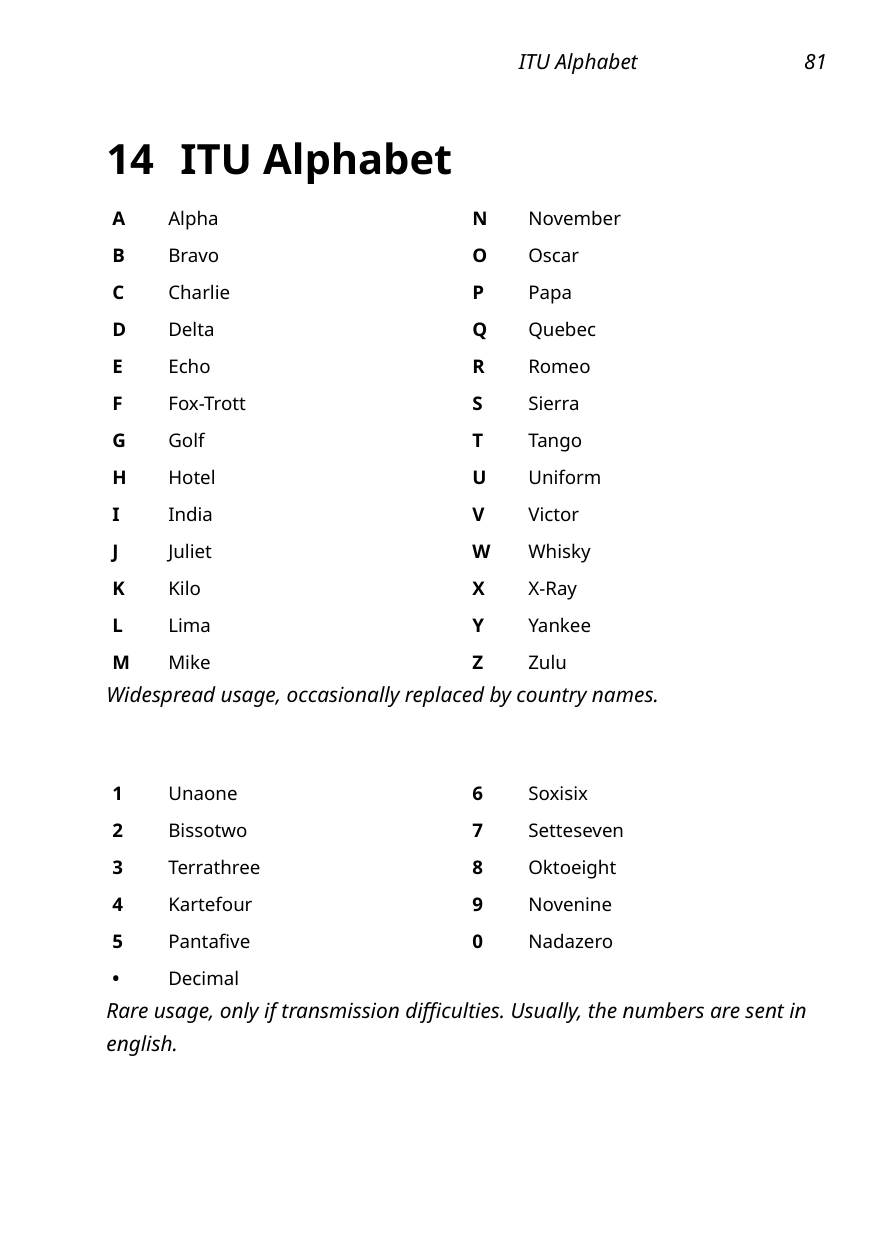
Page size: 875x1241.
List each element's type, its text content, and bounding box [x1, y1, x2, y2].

table_cell Quebec [523, 310, 827, 347]
table_cell Z [466, 643, 522, 680]
table_header A [106, 200, 162, 236]
table_cell X [466, 569, 522, 606]
table_cell R [466, 348, 522, 384]
table_cell Fox-Trott [162, 384, 466, 421]
table_cell Papa [523, 274, 827, 310]
table_cell E [106, 348, 162, 384]
table_cell W [466, 532, 522, 569]
table_cell Zulu [523, 643, 827, 680]
text Widespread usage, occasionally replaced by country names. [106, 680, 827, 709]
table_cell Victor [523, 495, 827, 532]
table_header Unaone [162, 775, 466, 812]
table_cell 7 [466, 812, 522, 848]
table_cell Yankee [523, 606, 827, 643]
table_cell 8 [466, 849, 522, 886]
table_cell Y [466, 606, 522, 643]
table_cell 0 [466, 923, 522, 959]
table_cell Oscar [523, 236, 827, 273]
table_cell V [466, 495, 522, 532]
table_cell B [106, 236, 162, 273]
table_cell India [162, 495, 466, 532]
table_cell Kartefour [162, 886, 466, 922]
table_cell Setteseven [523, 812, 827, 848]
table_cell 9 [466, 886, 522, 922]
table_cell Charlie [162, 274, 466, 310]
table_cell Tango [523, 421, 827, 458]
table_cell C [106, 274, 162, 310]
table_cell Juliet [162, 532, 466, 569]
table_cell F [106, 384, 162, 421]
table_header Alpha [162, 200, 466, 236]
table_cell U [466, 458, 522, 495]
table_cell P [466, 274, 522, 310]
table_header 6 [466, 775, 522, 812]
table_cell Echo [162, 348, 466, 384]
table_cell Romeo [523, 348, 827, 384]
table_header N [466, 200, 522, 236]
table_cell 3 [106, 849, 162, 886]
table_cell 2 [106, 812, 162, 848]
table_cell Q [466, 310, 522, 347]
table_cell Pantafive [162, 923, 466, 959]
table_header Soxisix [523, 775, 827, 812]
table_cell O [466, 236, 522, 273]
table_cell G [106, 421, 162, 458]
table_cell T [466, 421, 522, 458]
table_cell Novenine [523, 886, 827, 922]
table_cell J [106, 532, 162, 569]
table_cell L [106, 606, 162, 643]
subtitle ITU Alphabet [106, 130, 827, 187]
table_cell Bravo [162, 236, 466, 273]
table_cell [466, 960, 522, 996]
table_cell Sierra [523, 384, 827, 421]
table_cell K [106, 569, 162, 606]
table_cell D [106, 310, 162, 347]
table_cell Terrathree [162, 849, 466, 886]
table_cell 4 [106, 886, 162, 922]
table_cell M [106, 643, 162, 680]
table_cell Lima [162, 606, 466, 643]
table_cell Kilo [162, 569, 466, 606]
table_cell Uniform [523, 458, 827, 495]
table_cell Nadazero [523, 923, 827, 959]
table_cell Mike [162, 643, 466, 680]
table_cell • [106, 960, 162, 996]
text Rare usage, only if transmission difficulties. Usually, the numbers are sent in english. [106, 996, 827, 1057]
table_cell X-Ray [523, 569, 827, 606]
table_cell Hotel [162, 458, 466, 495]
table_header November [523, 200, 827, 236]
table_cell S [466, 384, 522, 421]
table_cell [523, 960, 827, 996]
table_cell Whisky [523, 532, 827, 569]
table_cell Golf [162, 421, 466, 458]
table_cell Decimal [162, 960, 466, 996]
table_header 1 [106, 775, 162, 812]
table_cell Bissotwo [162, 812, 466, 848]
table_cell 5 [106, 923, 162, 959]
table_cell Delta [162, 310, 466, 347]
table_cell H [106, 458, 162, 495]
table_cell I [106, 495, 162, 532]
table_cell Oktoeight [523, 849, 827, 886]
